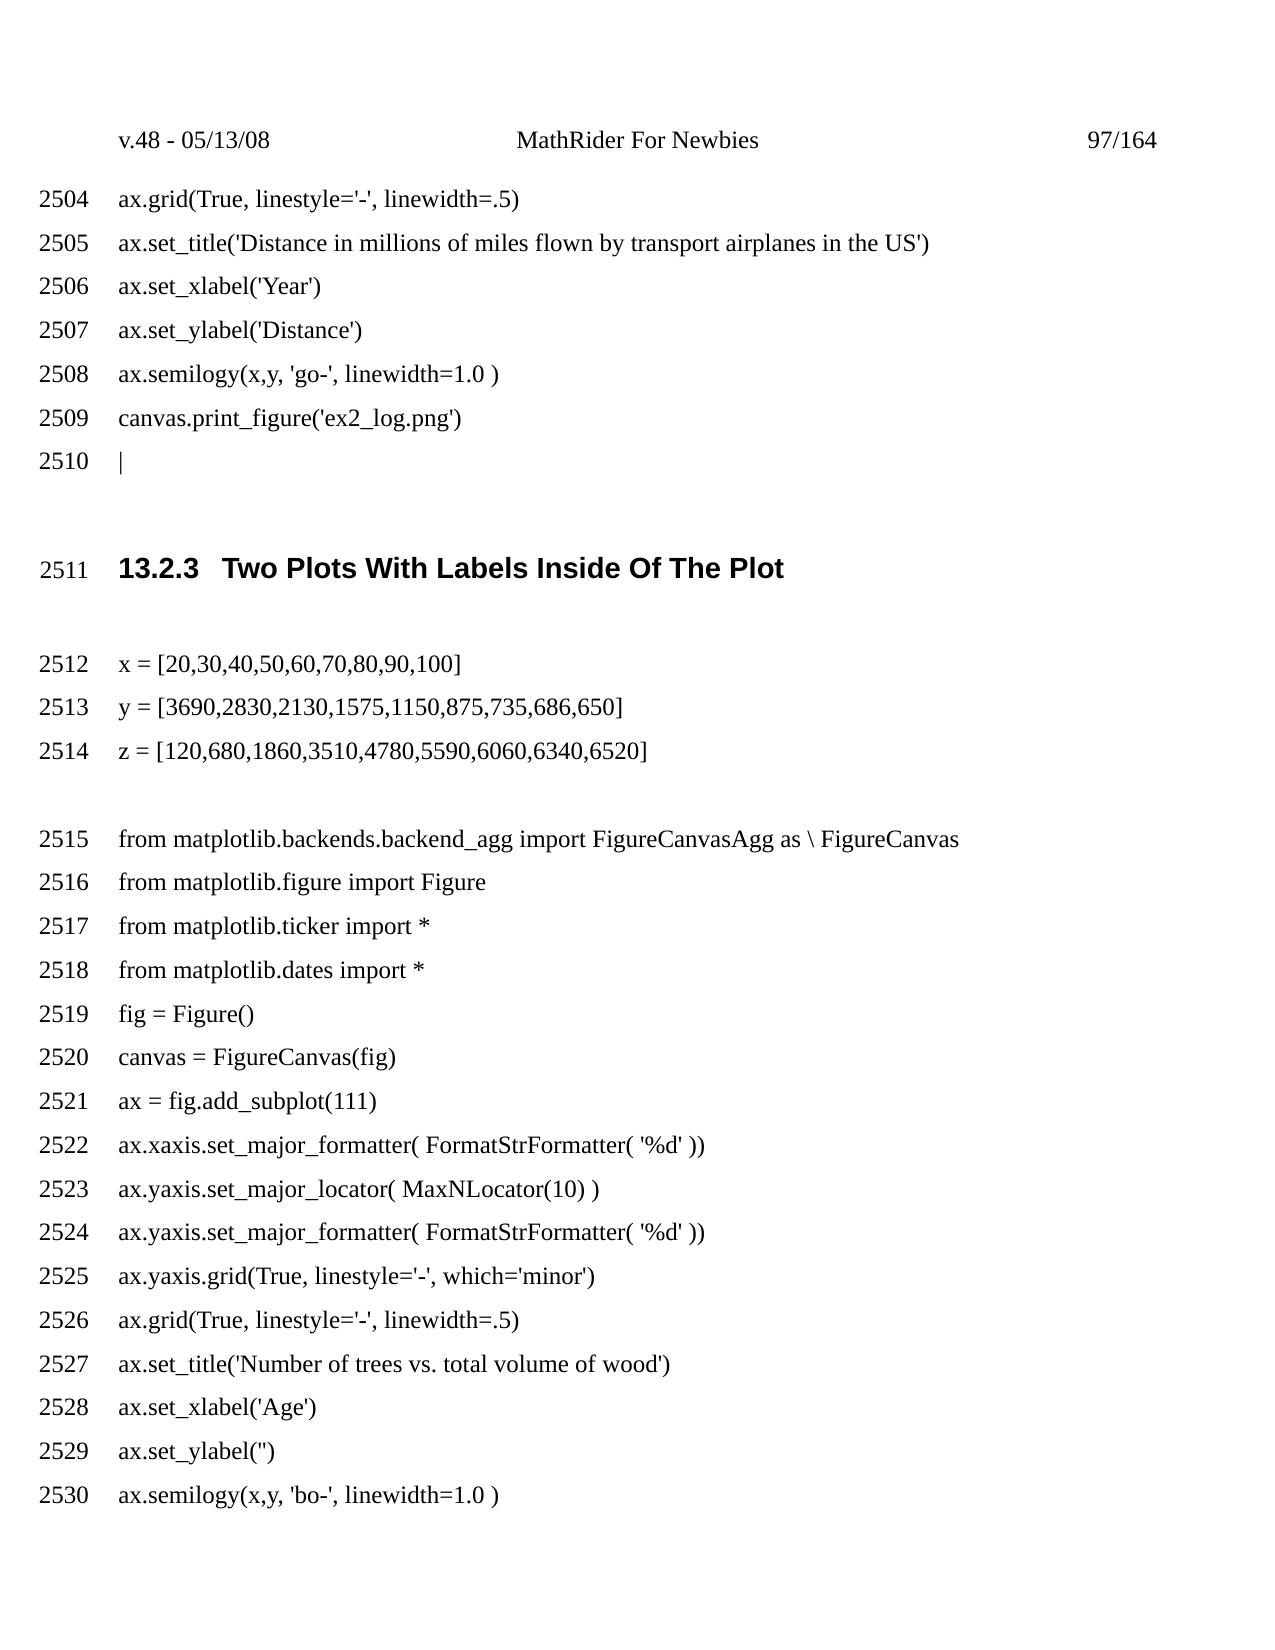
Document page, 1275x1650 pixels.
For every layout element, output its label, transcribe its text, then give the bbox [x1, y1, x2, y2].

text ax.xaxis.set_major_formatter( FormatStrFormatter( '%d' )) [118, 1130, 1157, 1159]
text ax.yaxis.set_major_formatter( FormatStrFormatter( '%d' )) [118, 1217, 1157, 1246]
text z = [120,680,1860,3510,4780,5590,6060,6340,6520] [118, 736, 1157, 765]
text x = [20,30,40,50,60,70,80,90,100] [118, 649, 1157, 677]
text canvas = FigureCanvas(fig) [118, 1042, 1157, 1071]
text ax.yaxis.grid(True, linestyle='-', which='minor') [118, 1261, 1157, 1290]
text y = [3690,2830,2130,1575,1150,875,735,686,650] [118, 692, 1157, 721]
text ax.set_ylabel('Distance') [118, 315, 1157, 344]
text ax = fig.add_subplot(111) [118, 1086, 1157, 1115]
text ax.semilogy(x,y, 'go-', linewidth=1.0 ) [118, 359, 1157, 388]
text ax.grid(True, linestyle='-', linewidth=.5) [118, 184, 1157, 213]
text ax.set_ylabel('') [118, 1436, 1157, 1465]
text ax.set_xlabel('Age') [118, 1392, 1157, 1421]
subtitle Two Plots With Labels Inside Of The Plot [118, 551, 1157, 585]
text ax.set_title('Number of trees vs. total volume of wood') [118, 1349, 1157, 1377]
text ax.set_title('Distance in millions of miles flown by transport airplanes in the US') [118, 228, 1157, 256]
text from matplotlib.backends.backend_agg import FigureCanvasAgg as \ FigureCanvas [118, 824, 1157, 852]
text from matplotlib.dates import * [118, 955, 1157, 984]
text fig = Figure() [118, 999, 1157, 1027]
text ax.grid(True, linestyle='-', linewidth=.5) [118, 1305, 1157, 1334]
text canvas.print_figure('ex2_log.png') [118, 403, 1157, 431]
text | [118, 446, 1157, 475]
text ax.yaxis.set_major_locator( MaxNLocator(10) ) [118, 1174, 1157, 1202]
text ax.set_xlabel('Year') [118, 271, 1157, 300]
text from matplotlib.ticker import * [118, 911, 1157, 940]
text ax.semilogy(x,y, 'bo-', linewidth=1.0 ) [118, 1480, 1157, 1509]
text from matplotlib.figure import Figure [118, 867, 1157, 896]
